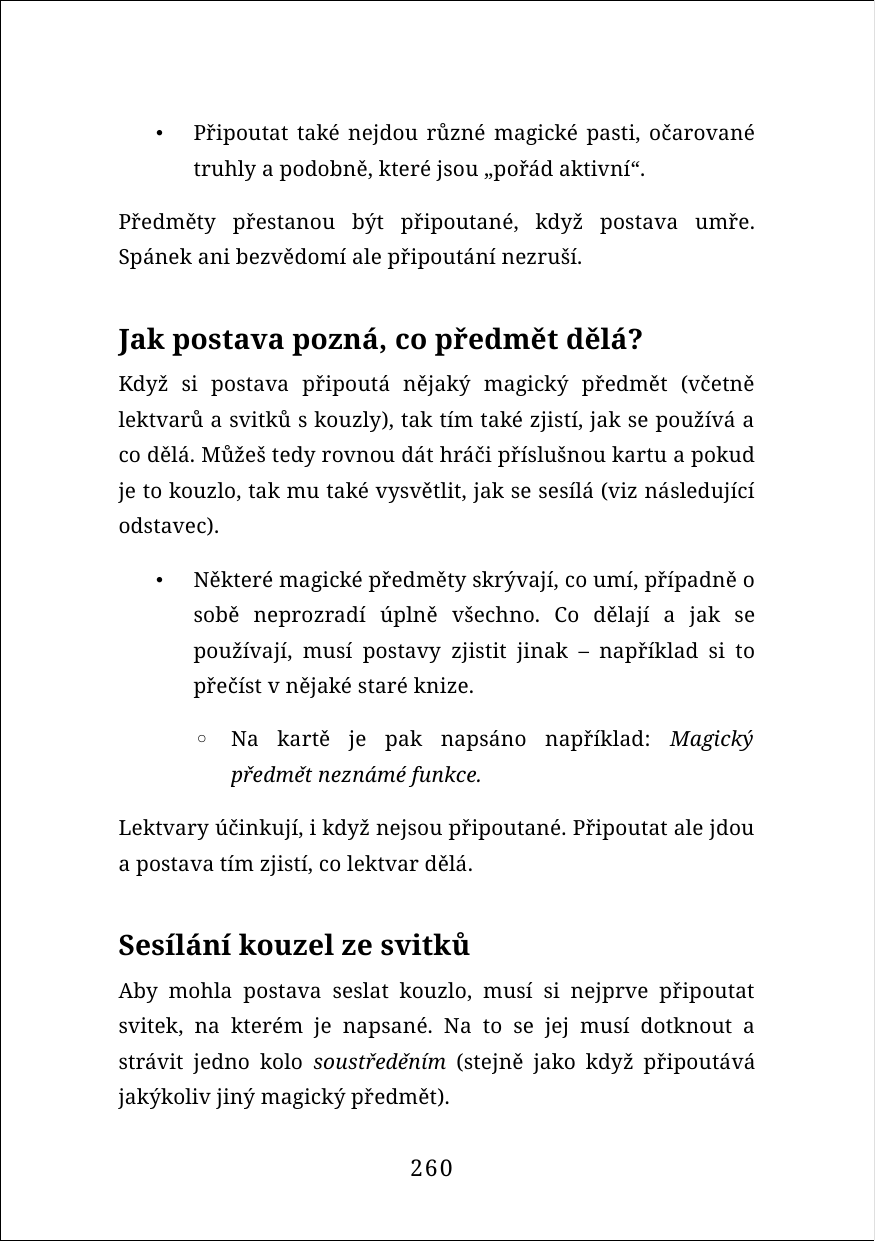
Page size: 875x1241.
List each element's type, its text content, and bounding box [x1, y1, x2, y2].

text Když si postava připoutá nějaký magický předmět (včetně lektvarů a svitků s kouzly), tak tím také zjistí, jak se používá a co dělá. Můžeš tedy rovnou dát hráči příslušnou kartu a pokud je to kouzlo, tak mu také vysvětlit, jak se sesílá (viz následující odstavec). [118, 369, 756, 540]
subtitle Sesílání kouzel ze svitků [118, 926, 756, 964]
text Předměty přestanou být připoutané, když postava umře. Spánek ani bezvědomí ale připoutání nezruší. [118, 207, 756, 271]
list Na kartě je pak napsáno například: Magický předmět neznámé funkce. [193, 724, 756, 788]
text Aby mohla postava seslat kouzlo, musí si nejprve připoutat svitek, na kterém je napsané. Na to se jej musí dotknout a strávit jedno kolo soustředěním (stejně jako když připoutává jakýkoliv jiný magický předmět). [118, 976, 756, 1111]
subtitle Jak postava pozná, co předmět dělá? [118, 319, 756, 358]
list Některé magické předměty skrývají, co umí, případně o sobě neprozradí úplně všechno. Co dělají a jak se používají, musí postavy zjistit jinak – například si to přečíst v nějaké staré knize. [156, 565, 756, 700]
text Lektvary účinkují, i když nejsou připoutané. Připoutat ale jdou a postava tím zjistí, co lektvar dělá. [118, 813, 756, 877]
list Připoutat také nejdou různé magické pasti, očarované truhly a podobně, které jsou „pořád aktivní“. [156, 118, 756, 182]
